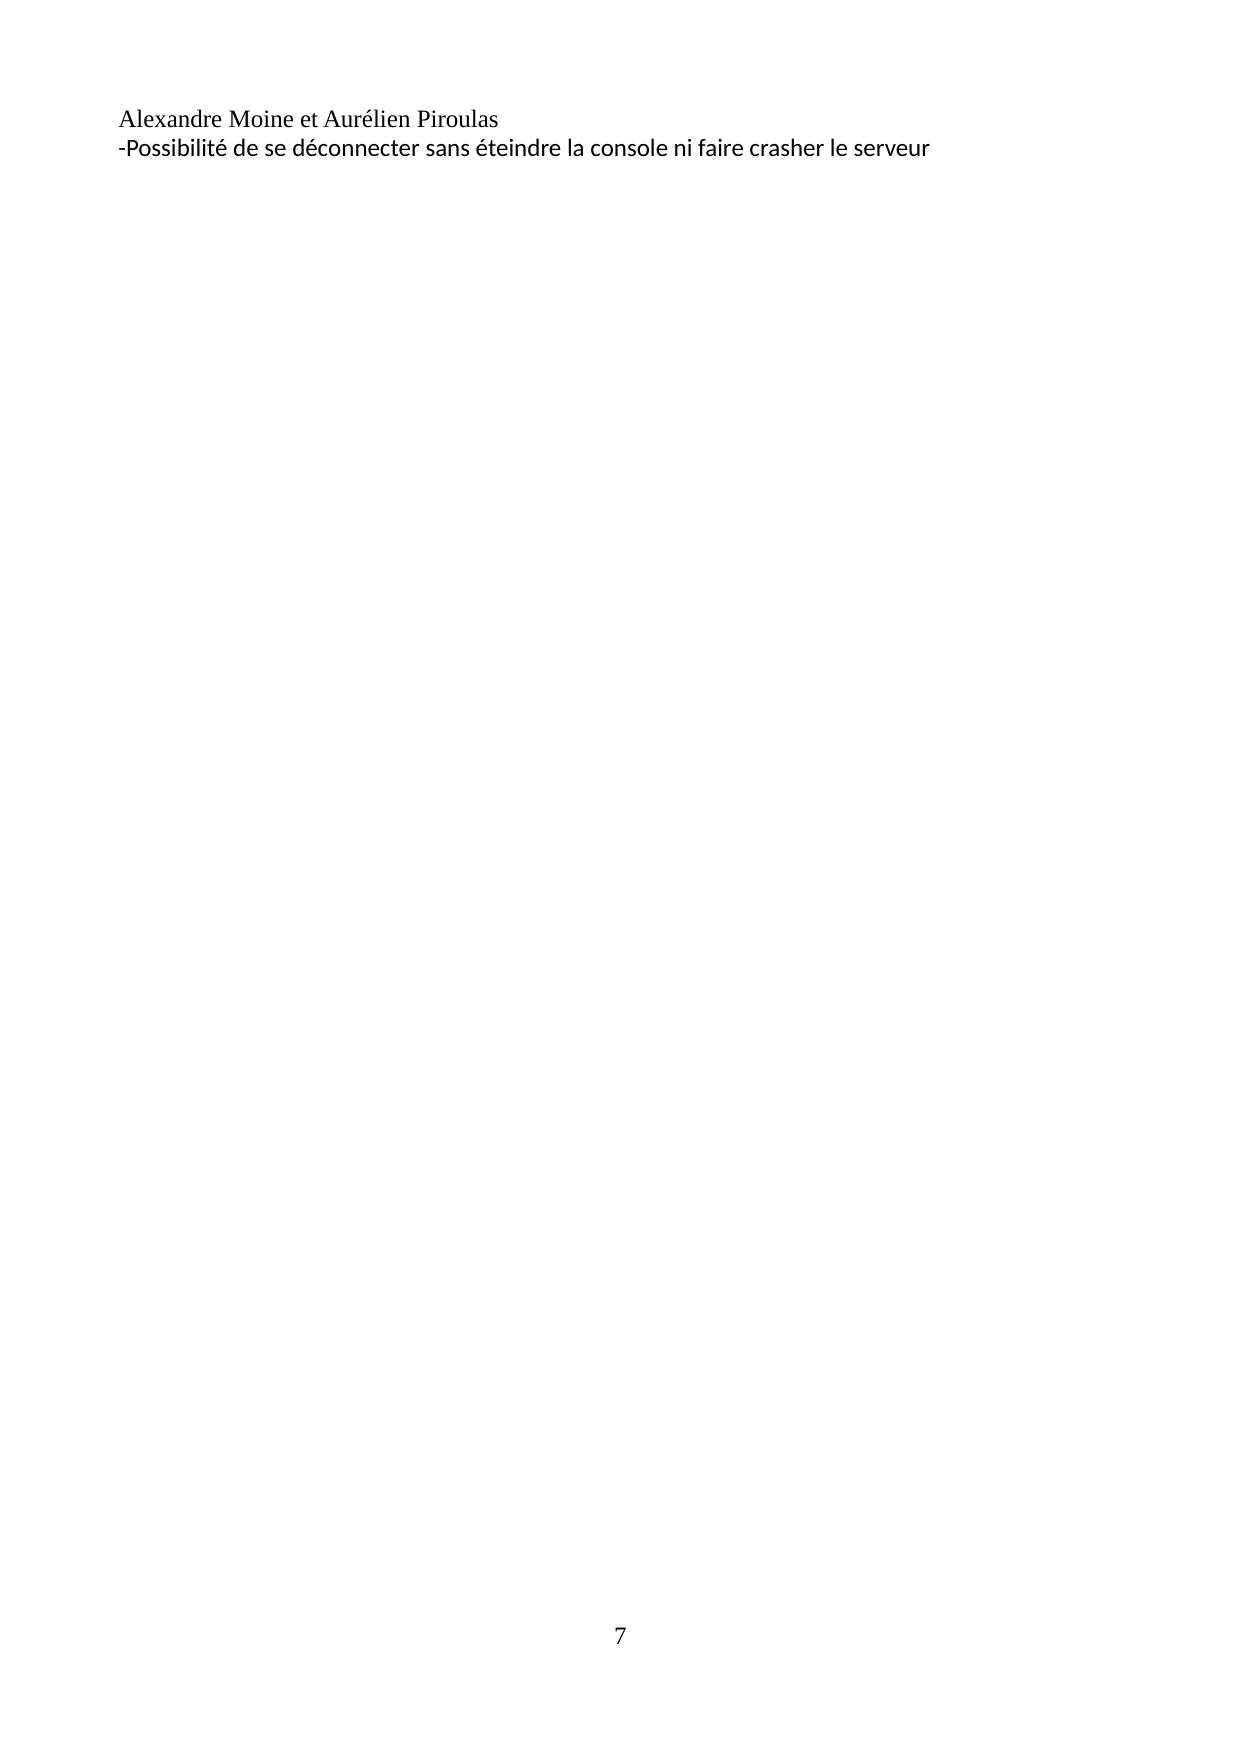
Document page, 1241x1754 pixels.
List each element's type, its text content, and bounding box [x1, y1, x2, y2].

text -Possibilité de se déconnecter sans éteindre la console ni faire crasher le serveur [118, 132, 1122, 163]
